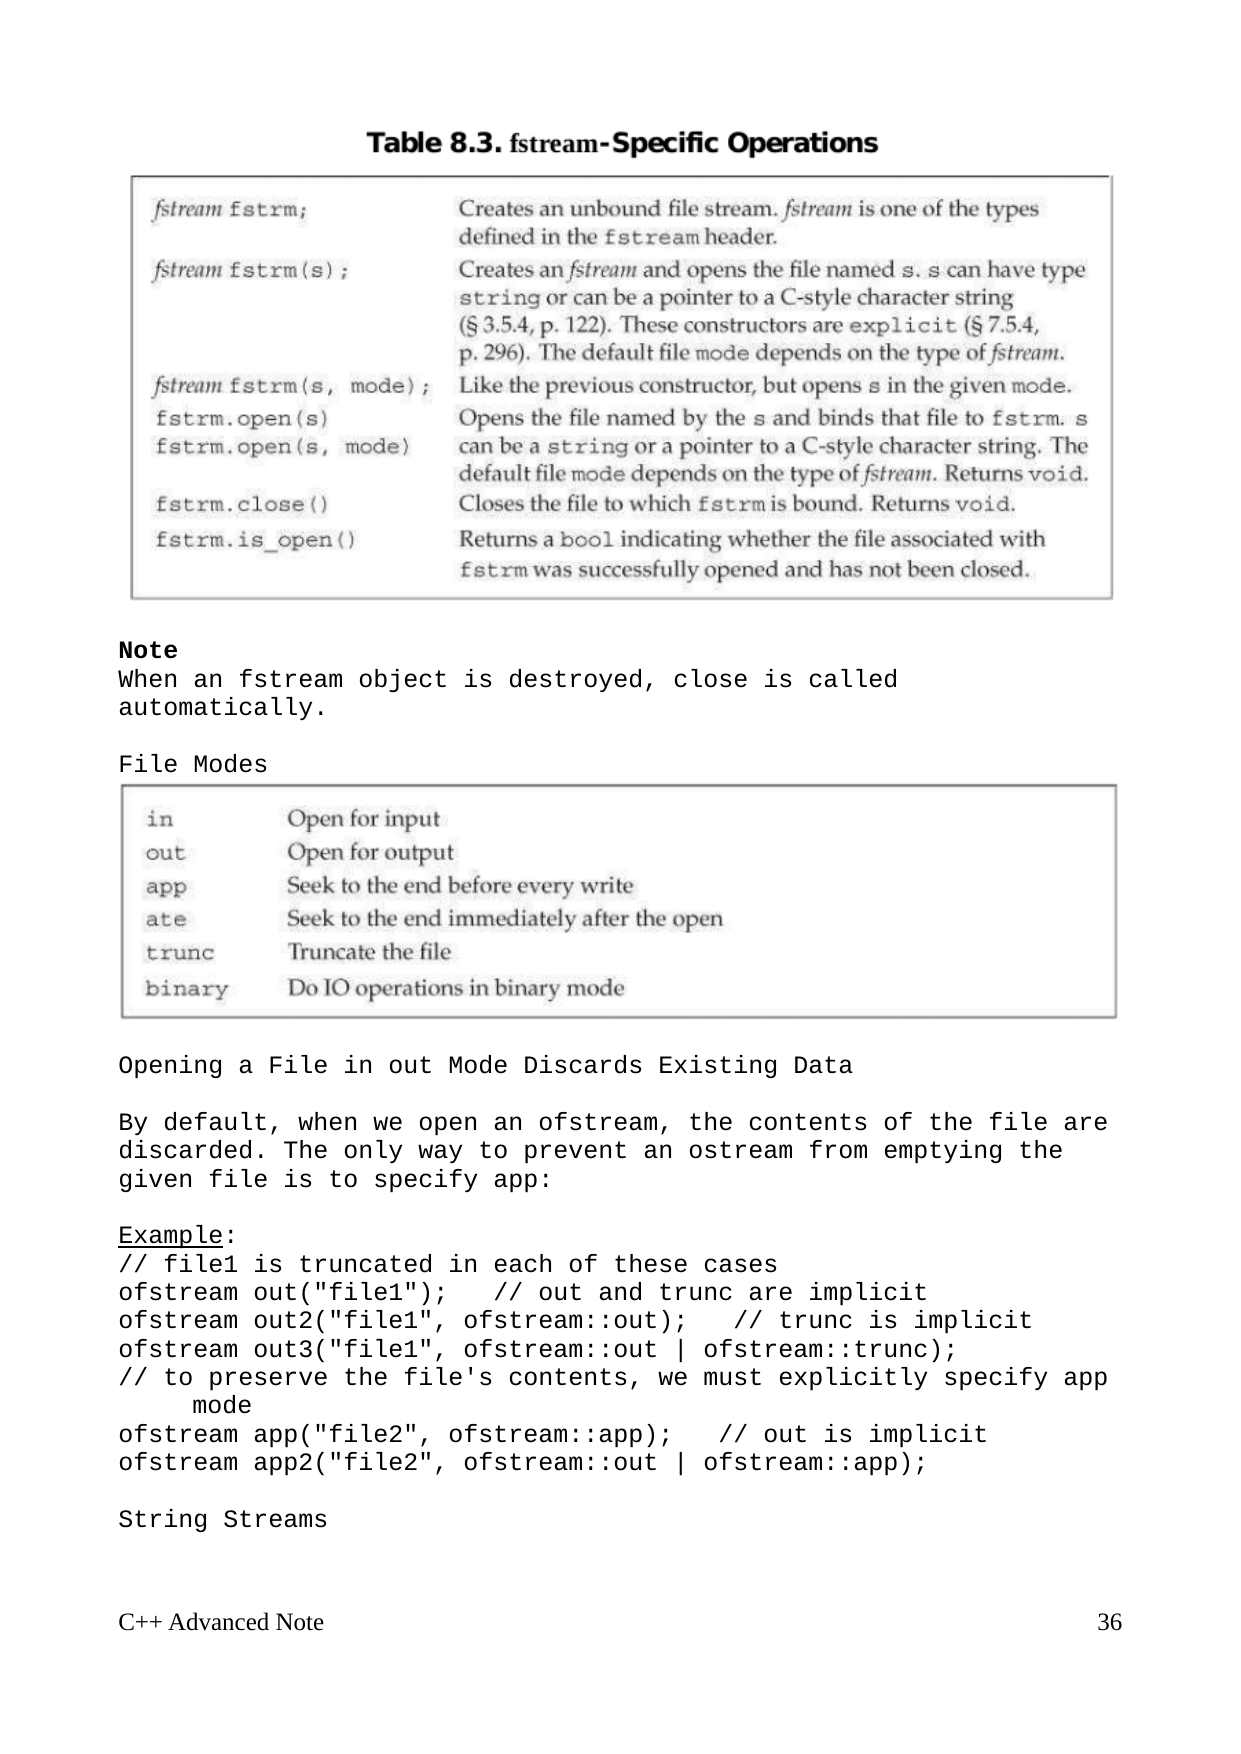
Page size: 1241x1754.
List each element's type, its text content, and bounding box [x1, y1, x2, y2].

picture [118, 779, 1123, 1025]
text File Modes [118, 751, 1122, 779]
text // file1 is truncated in each of these cases [118, 1251, 1122, 1280]
text Example: [118, 1223, 1122, 1251]
text ofstream out2("file1", ofstream::out); // trunc is implicit [118, 1308, 1122, 1336]
picture [118, 118, 1123, 610]
text ofstream out3("file1", ofstream::out | ofstream::trunc); [118, 1336, 1122, 1365]
text String Streams [118, 1506, 1122, 1535]
text When an fstream object is destroyed, close is called automatically. [118, 666, 1122, 723]
text Note [118, 638, 1122, 666]
text // to preserve the file's contents, we must explicitly specify app mode [118, 1365, 1122, 1421]
text By default, when we open an ofstream, the contents of the file are discarded. The only way to prevent an ostream from emptying the given file is to specify app: [118, 1110, 1122, 1195]
text ofstream app("file2", ofstream::app); // out is implicit [118, 1421, 1122, 1450]
text Opening a File in out Mode Discards Existing Data [118, 1053, 1122, 1081]
text ofstream out("file1"); // out and trunc are implicit [118, 1280, 1122, 1308]
text ofstream app2("file2", ofstream::out | ofstream::app); [118, 1450, 1122, 1478]
